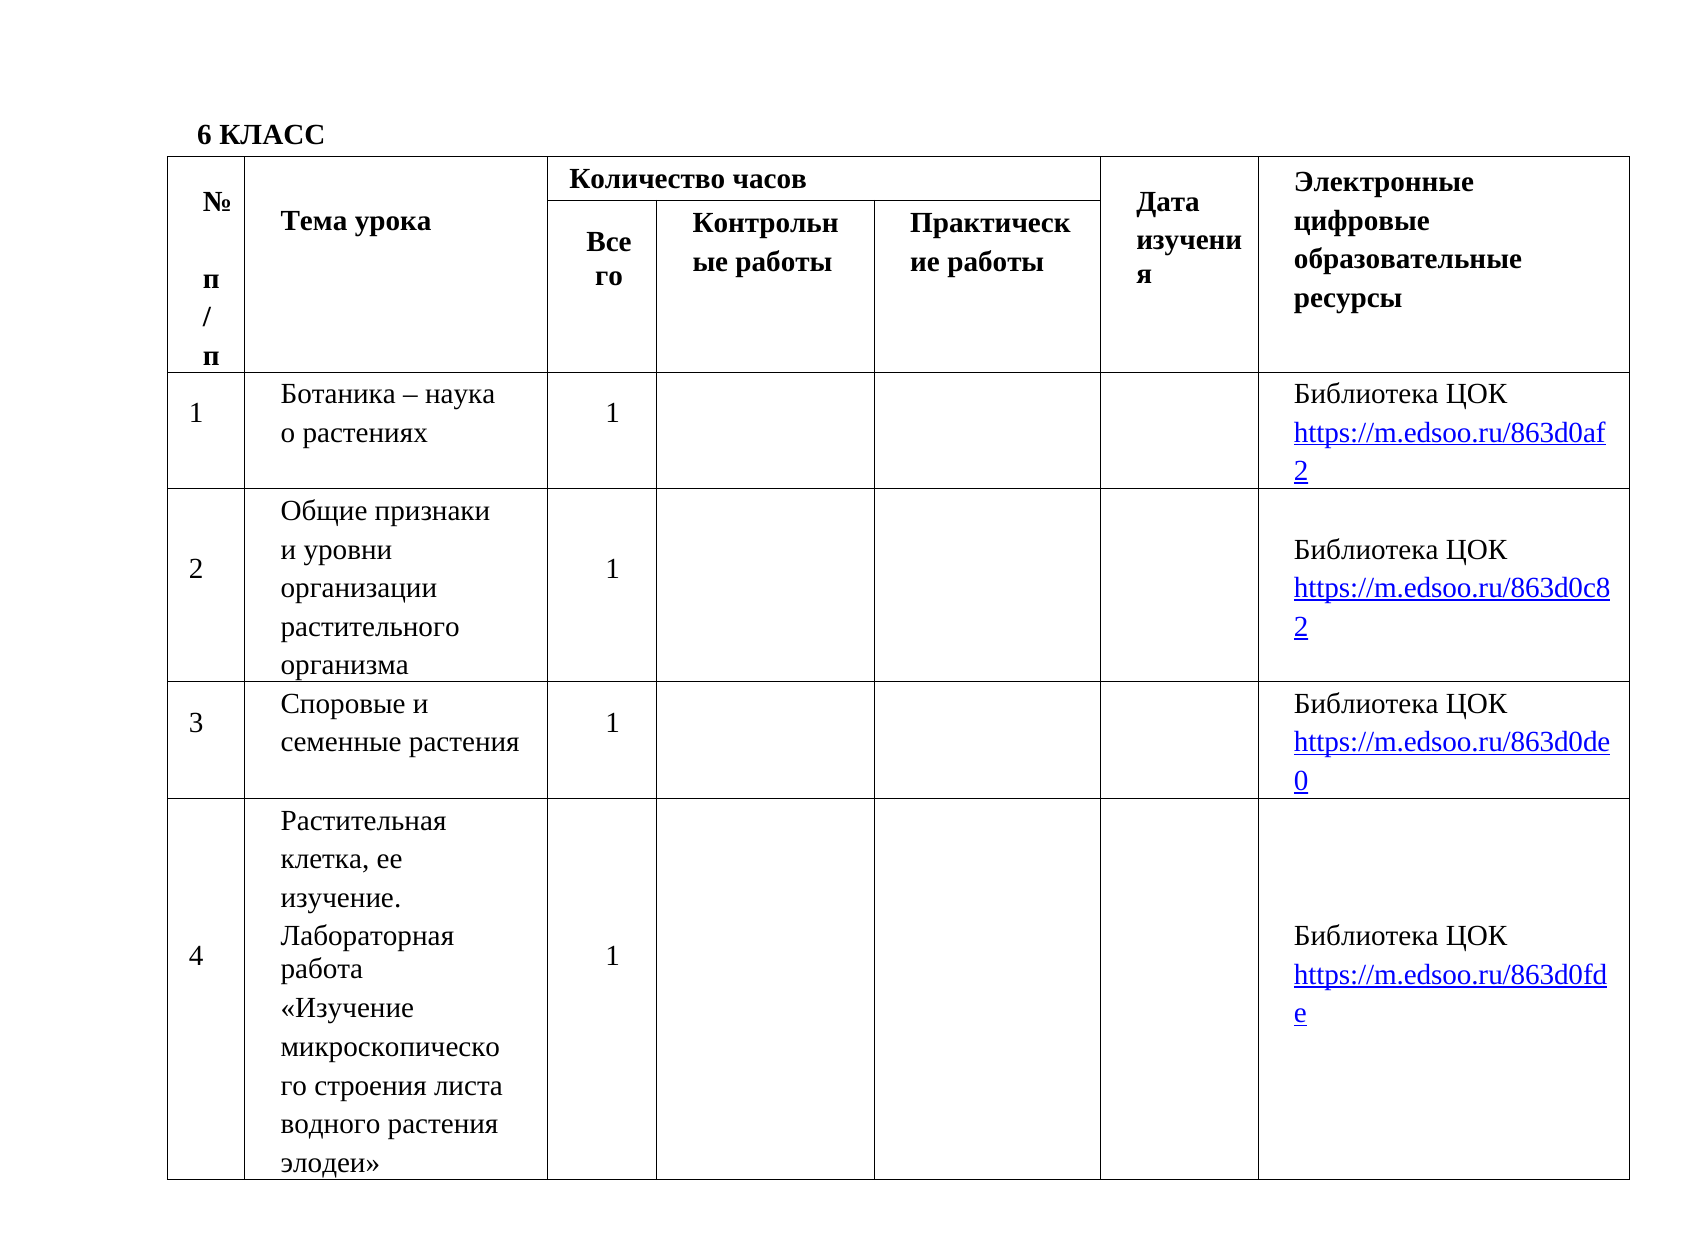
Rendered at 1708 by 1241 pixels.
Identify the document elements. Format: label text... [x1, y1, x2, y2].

table_cell 1 [168, 373, 244, 488]
table_cell [657, 799, 874, 1178]
table_cell [657, 489, 874, 681]
table_cell 1 [548, 682, 656, 798]
table_header Дата изучения [1101, 157, 1258, 371]
table_cell Библиотека ЦОК https://m.edsoo.ru/863d0fde [1259, 799, 1629, 1178]
list КЛАСС [197, 117, 1643, 151]
table_cell [1101, 489, 1258, 681]
table_cell Библиотека ЦОК https://m.edsoo.ru/863d0de0 [1259, 682, 1629, 798]
table_cell 1 [548, 799, 656, 1178]
table_cell 4 [168, 799, 244, 1178]
table_cell [875, 489, 1100, 681]
table_cell 1 [548, 373, 656, 488]
table_cell 2 [168, 489, 244, 681]
table_cell [657, 682, 874, 798]
table_cell [875, 682, 1100, 798]
table_cell 3 [168, 682, 244, 798]
table_cell Практические работы [875, 201, 1100, 371]
table_cell Контрольные работы [657, 201, 874, 371]
table_cell [1101, 682, 1258, 798]
table_cell Растительная клетка, ее изучение. Лабораторная работа «Изучение микроскопического строения листа водного растения элодеи» [245, 799, 547, 1178]
table_cell Библиотека ЦОК https://m.edsoo.ru/863d0c82 [1259, 489, 1629, 681]
table_cell Споровые и семенные растения [245, 682, 547, 798]
table_cell Библиотека ЦОК https://m.edsoo.ru/863d0af2 [1259, 373, 1629, 488]
table_cell Ботаника – наука о растениях [245, 373, 547, 488]
table_cell [875, 373, 1100, 488]
table_header Тема урока [245, 157, 547, 371]
table_header Электронные цифровые образовательные ресурсы [1259, 157, 1629, 371]
table_cell [1101, 373, 1258, 488]
table_cell [657, 373, 874, 488]
table_header № п/п [168, 157, 244, 371]
table_cell Общие признаки и уровни организации растительного организма [245, 489, 547, 681]
table_cell Всего [548, 201, 656, 371]
table_cell [1101, 799, 1258, 1178]
table_cell 1 [548, 489, 656, 681]
table_header Количество часов [548, 157, 1100, 200]
table_cell [875, 799, 1100, 1178]
